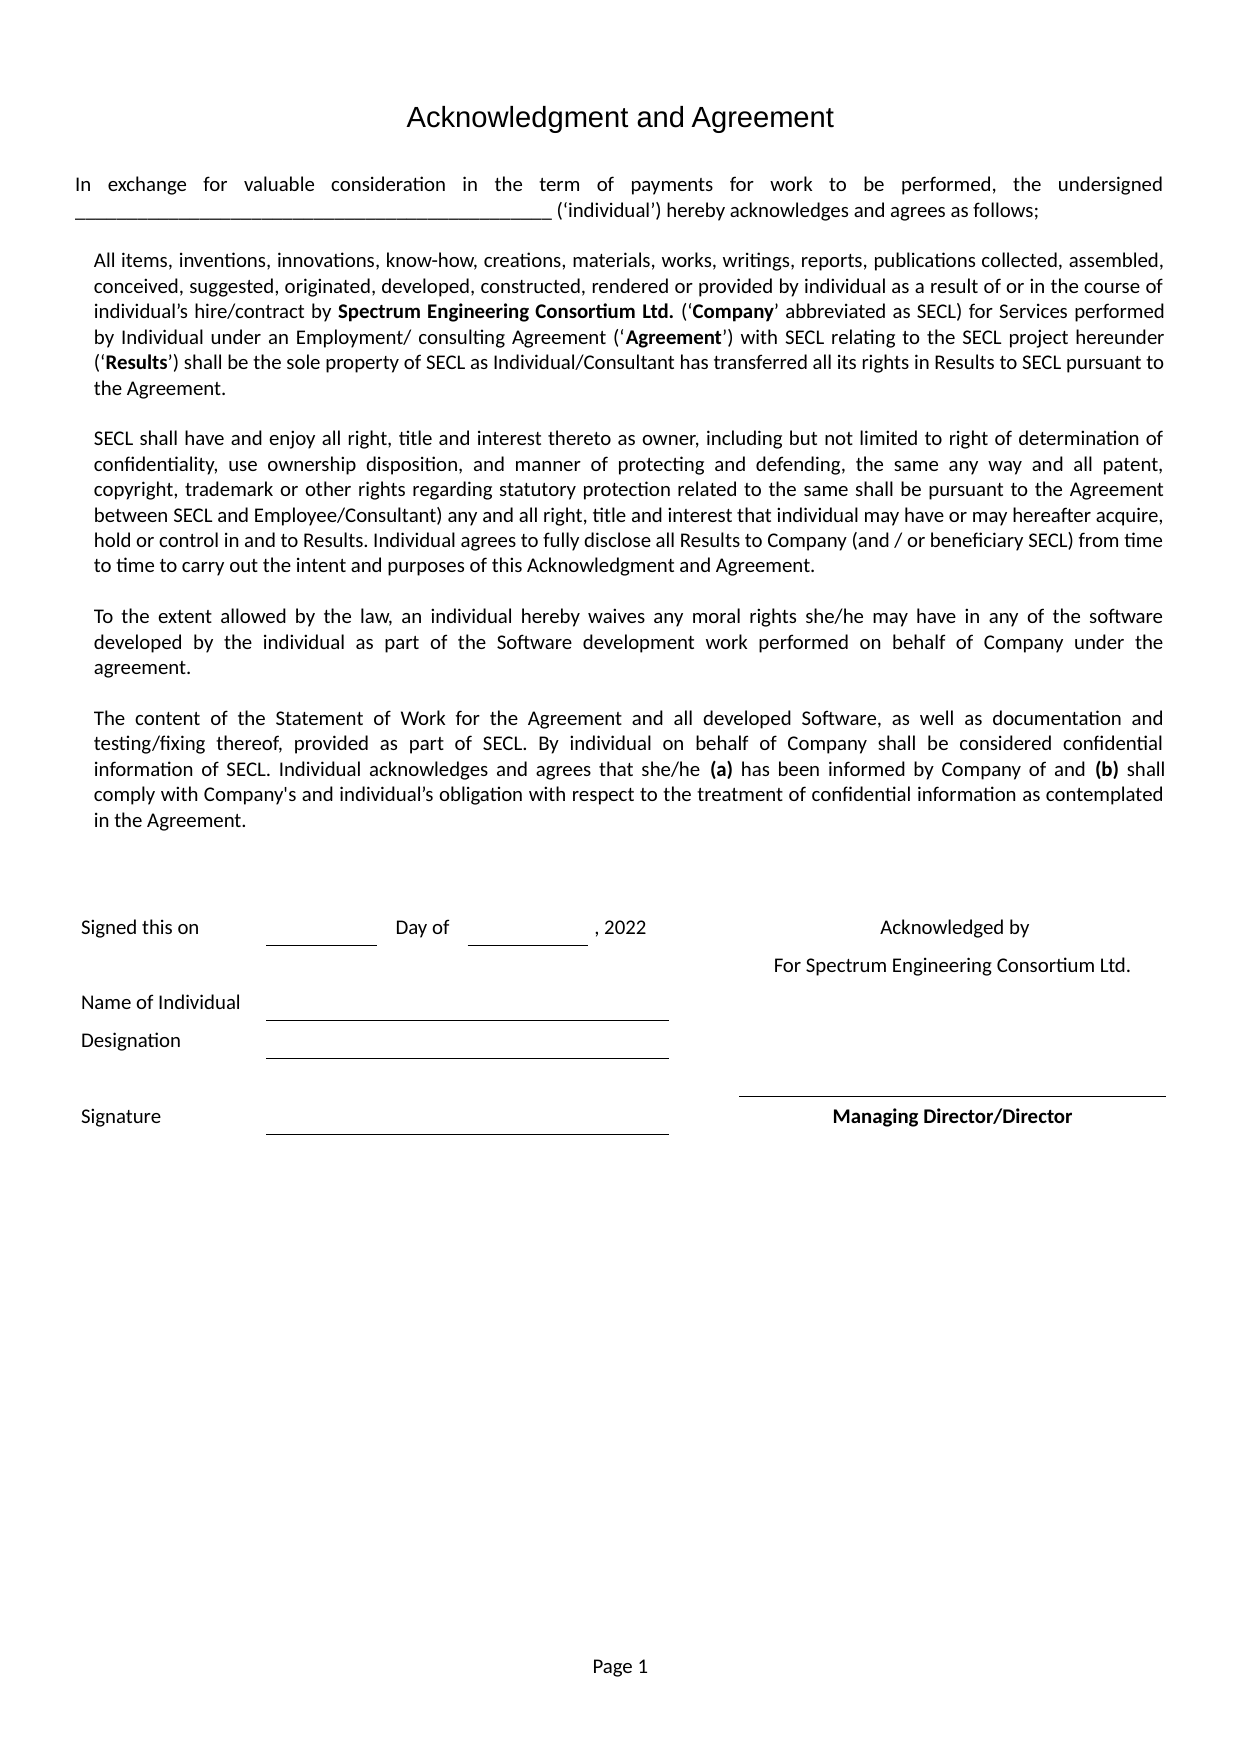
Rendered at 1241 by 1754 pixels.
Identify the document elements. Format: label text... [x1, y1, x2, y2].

table_cell [75, 945, 739, 983]
table_cell For Spectrum Engineering Consortium Ltd. [739, 945, 1166, 983]
table_cell Signature [75, 1096, 266, 1134]
table_cell Designation [75, 1020, 266, 1058]
text The content of the Statement of Work for the Agreement and all developed Software, as well as documentation and testing/fixing thereof, provided as part of SECL. By individual on behalf of Company shall be considered confidential information of SECL. Individual acknowledges and agrees that she/he (a) has been informed by Company of and (b) shall comply with Company's and individual’s obligation with respect to the treatment of confidential information as contemplated in the Agreement. [94, 705, 1166, 832]
table_cell [266, 1096, 669, 1134]
text SECL shall have and enjoy all right, title and interest thereto as owner, including but not limited to right of determination of confidentiality, use ownership disposition, and manner of protecting and defending, the same any way and all patent, copyright, trademark or other rights regarding statutory protection related to the same shall be pursuant to the Agreement between SECL and Employee/Consultant) any and all right, title and interest that individual may have or may hereafter acquire, hold or control in and to Results. Individual agrees to fully disclose all Results to Company (and / or beneficiary SECL) from time to time to carry out the intent and purposes of this Acknowledgment and Agreement. [94, 426, 1166, 578]
table_cell [669, 983, 739, 1020]
subtitle Acknowledgment and Agreement [75, 100, 1166, 133]
table_header Acknowledged by [739, 909, 1166, 945]
table_header [266, 909, 377, 945]
table_cell Managing Director/Director [739, 1097, 1166, 1134]
table_cell [266, 1021, 669, 1058]
table_header [468, 909, 588, 945]
text In exchange for valuable consideration in the term of payments for work to be performed, the undersigned ______________________________________________ (‘individual’) hereby acknowledges and agrees as follows; [75, 171, 1166, 222]
table_header Day of [377, 909, 468, 945]
table_cell [266, 983, 669, 1020]
table_cell [739, 983, 1166, 1020]
table_cell [669, 1020, 739, 1058]
text All items, inventions, innovations, know-how, creations, materials, works, writings, reports, publications collected, assembled, conceived, suggested, originated, developed, constructed, rendered or provided by individual as a result of or in the course of individual’s hire/contract by Spectrum Engineering Consortium Ltd. (‘Company’ abbreviated as SECL) for Services performed by Individual under an Employment/ consulting Agreement (‘Agreement’) with SECL relating to the SECL project hereunder (‘Results’) shall be the sole property of SECL as Individual/Consultant has transferred all its rights in Results to SECL pursuant to the Agreement. [94, 248, 1166, 400]
table_cell [75, 1058, 739, 1096]
table_cell [669, 1096, 739, 1134]
table_header Signed this on [75, 909, 266, 945]
table_header , 2022 [588, 909, 669, 945]
table_header [669, 909, 739, 945]
table_cell [739, 1020, 1166, 1058]
text To the extent allowed by the law, an individual hereby waives any moral rights she/he may have in any of the software developed by the individual as part of the Software development work performed on behalf of Company under the agreement. [94, 603, 1166, 680]
table_cell Name of Individual [75, 983, 266, 1020]
table_cell [739, 1058, 1166, 1096]
